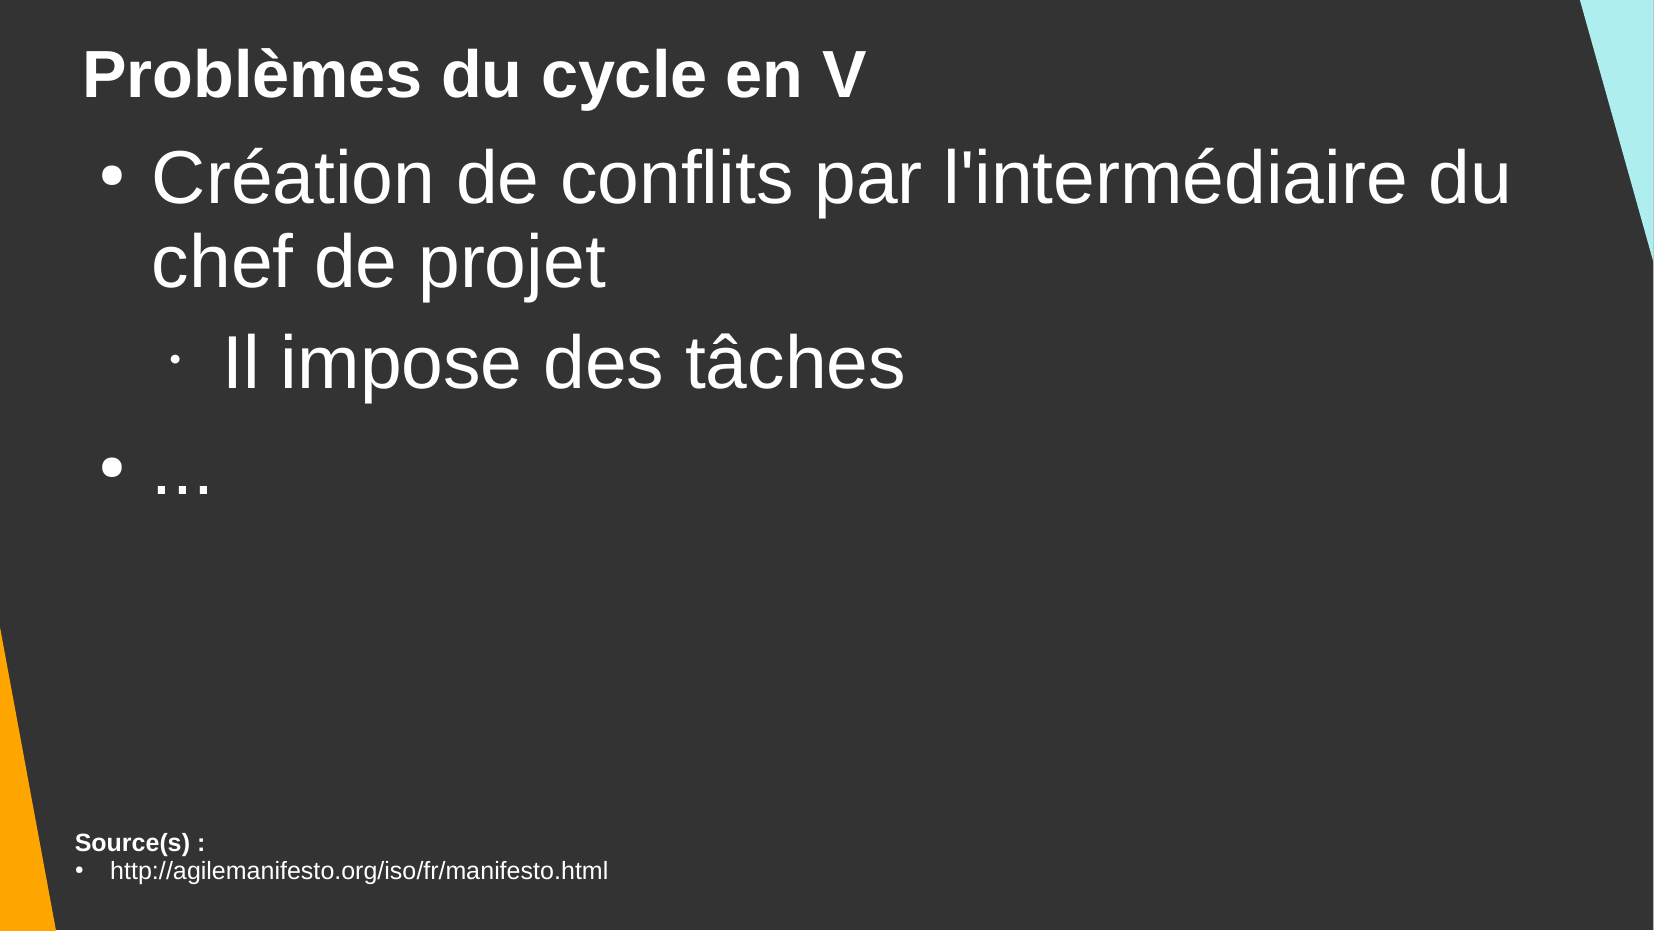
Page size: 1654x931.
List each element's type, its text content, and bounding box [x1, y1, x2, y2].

text_box Source(s) : http://agilemanifesto.org/iso/fr/manifesto.html [59, 821, 1546, 920]
list Création de conflits par l'intermédiaire du chef de projet Il impose des tâches ... [80, 135, 1620, 777]
text_box [0, 627, 57, 931]
title Problèmes du cycle en V [82, 37, 1571, 122]
text_box [1579, 0, 1654, 265]
